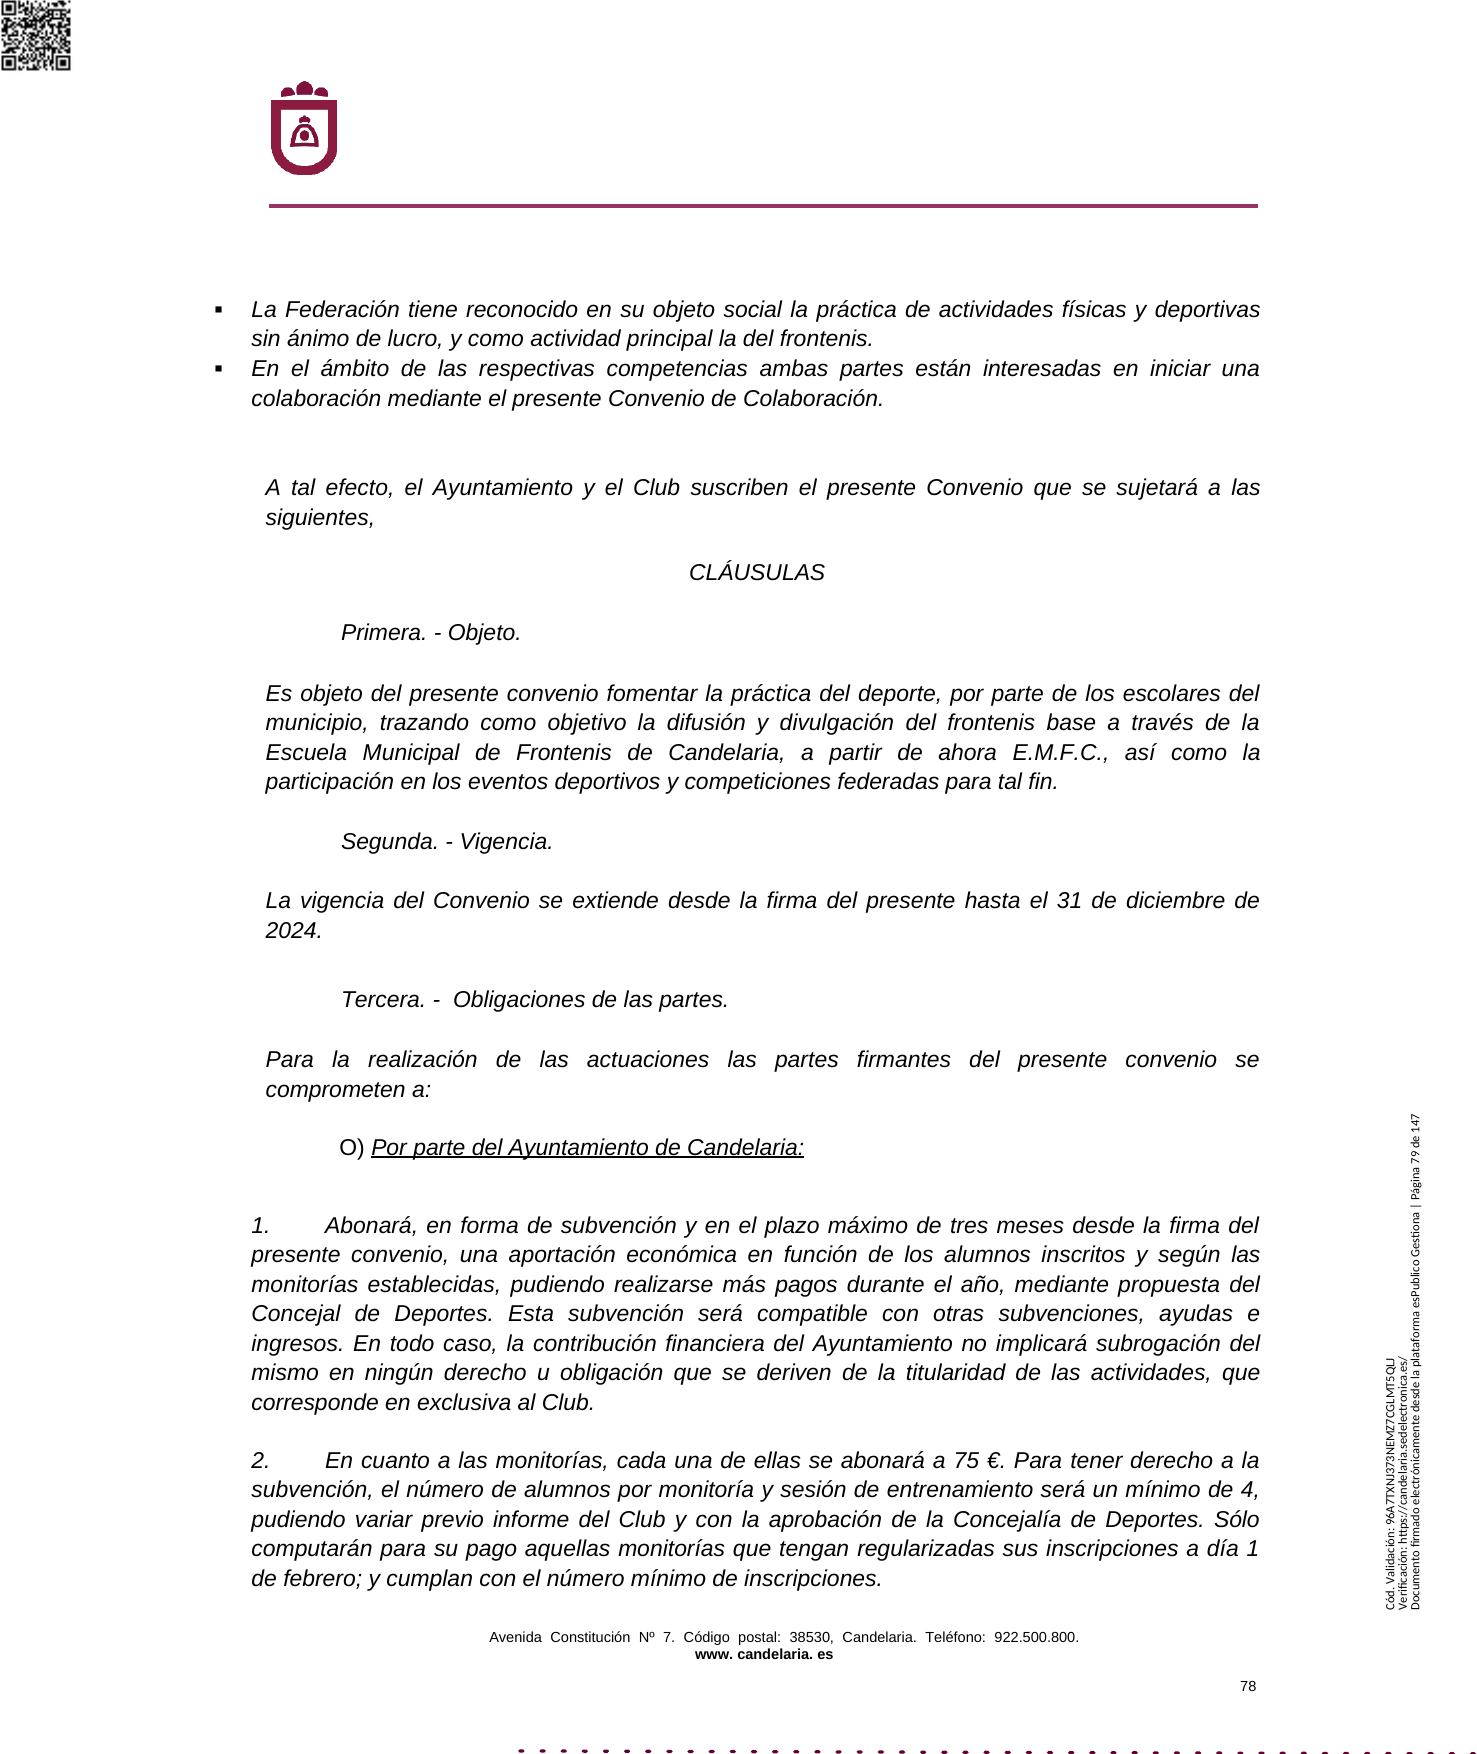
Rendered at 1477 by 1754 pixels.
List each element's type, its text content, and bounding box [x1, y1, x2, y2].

text Es objeto del presente convenio fomentar la práctica del deporte, por parte de los escolares del municipio, trazando como objetivo la difusión y divulgación del frontenis base a través de la Escuela Municipal de Frontenis de Candelaria, a partir de ahora E.M.F.C., así como la participación en los eventos deportivos y competiciones federadas para tal fin. [265, 679, 1263, 794]
text A tal efecto, el Ayuntamiento y el Club suscriben el presente Convenio que se sujetará a las siguientes, [265, 474, 1263, 530]
text La vigencia del Convenio se extiende desde la firma del presente hasta el 31 de diciembre de 2024. [265, 887, 1263, 943]
list Abonará, en forma de subvención y en el plazo máximo de tres meses desde la firma del presente convenio, una aportación económica en función de los alumnos inscritos y según las monitorías establecidas, pudiendo realizarse más pagos durante el año, mediante propuesta del Concejal de Deportes. Esta subvención será compatible con otras subvenciones, ayudas e ingresos. En todo caso, la contribución financiera del Ayuntamiento no implicará subrogación del mismo en ningún derecho u obligación que se deriven de la titularidad de las actividades, que corresponde en exclusiva al Club. [251, 1212, 1263, 1415]
text Segunda. - Vigencia. [341, 828, 1263, 854]
text CLÁUSULAS [286, 559, 1243, 585]
list En cuanto a las monitorías, cada una de ellas se abonará a 75 €. Para tener derecho a la subvención, el número de alumnos por monitoría y sesión de entrenamiento será un mínimo de 4, pudiendo variar previo informe del Club y con la aprobación de la Concejalía de Deportes. Sólo computarán para su pago aquellas monitorías que tengan regularizadas sus inscripciones a día 1 de febrero; y cumplan con el número mínimo de inscripciones. [251, 1447, 1263, 1591]
text Para la realización de las actuaciones las partes firmantes del presente convenio se comprometen a: [265, 1046, 1263, 1102]
list La Federación tiene reconocido en su objeto social la práctica de actividades físicas y deportivas sin ánimo de lucro, y como actividad principal la del frontenis. [214, 296, 1263, 351]
text Tercera. - Obligaciones de las partes. [341, 986, 1263, 1013]
text Primera. - Objeto. [341, 619, 1263, 646]
list En el ámbito de las respectivas competencias ambas partes están interesadas en iniciar una colaboración mediante el presente Convenio de Colaboración. [214, 355, 1263, 411]
text O) Por parte del Ayuntamiento de Candelaria: [339, 1134, 1269, 1160]
